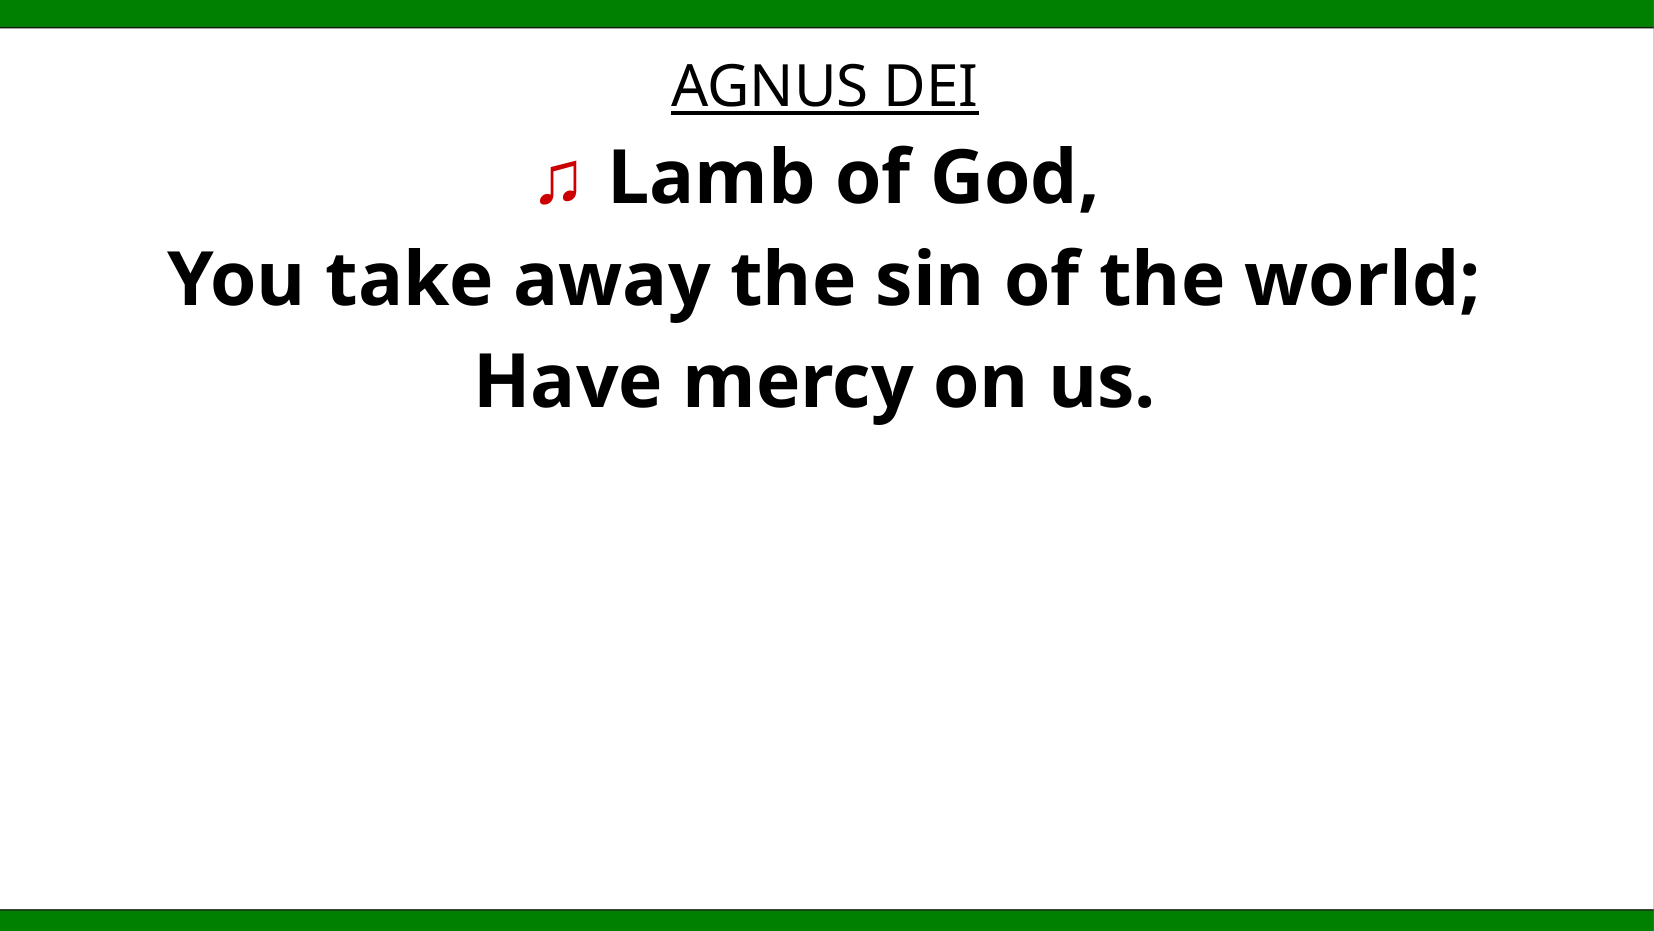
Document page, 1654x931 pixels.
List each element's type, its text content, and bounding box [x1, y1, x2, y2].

text_box AGNUS DEI ♫ Lamb of God, You take away the sin of the world; Have mercy on us. [60, 36, 1591, 429]
picture [0, 0, 1654, 931]
